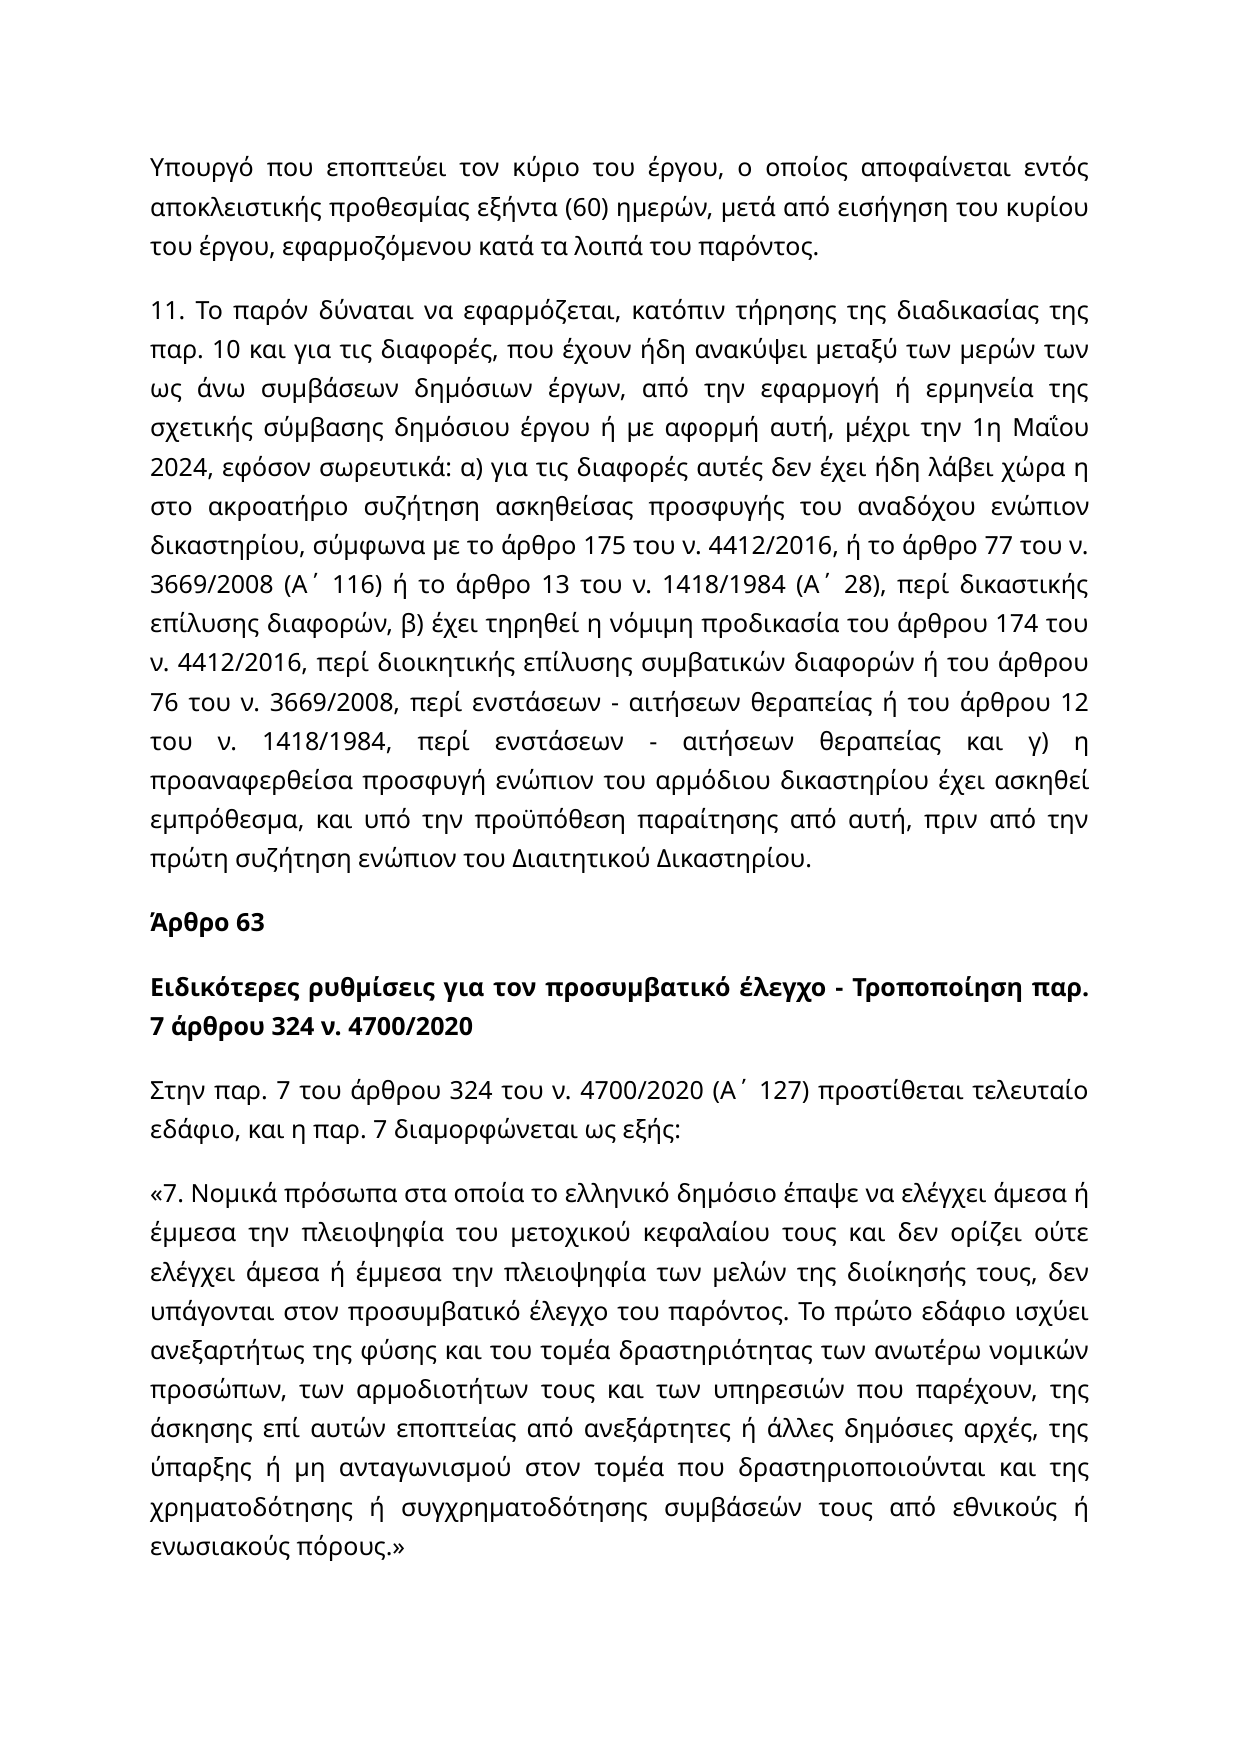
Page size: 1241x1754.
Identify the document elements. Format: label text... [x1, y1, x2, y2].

text «7. Νομικά πρόσωπα στα οποία το ελληνικό δημόσιο έπαψε να ελέγχει άμεσα ή έμμεσα την πλειοψηφία του μετοχικού κεφαλαίου τους και δεν ορίζει ούτε ελέγχει άμεσα ή έμμεσα την πλειοψηφία των μελών της διοίκησής τους, δεν υπάγονται στον προσυμβατικό έλεγχο του παρόντος. Το πρώτο εδάφιο ισχύει ανεξαρτήτως της φύσης και του τομέα δραστηριότητας των ανωτέρω νομικών προσώπων, των αρμοδιοτήτων τους και των υπηρεσιών που παρέχουν, της άσκησης επί αυτών εποπτείας από ανεξάρτητες ή άλλες δημόσιες αρχές, της ύπαρξης ή μη ανταγωνισμού στον τομέα που δραστηριοποιούνται και της χρηματοδότησης ή συγχρηματοδότησης συμβάσεών τους από εθνικούς ή ενωσιακούς πόρους.» [150, 1176, 1090, 1562]
text Υπουργό που εποπτεύει τον κύριο του έργου, ο οποίος αποφαίνεται εντός αποκλειστικής προθεσμίας εξήντα (60) ημερών, μετά από εισήγηση του κυρίου του έργου, εφαρμοζόμενου κατά τα λοιπά του παρόντος. [150, 150, 1090, 262]
text 11. Το παρόν δύναται να εφαρμόζεται, κατόπιν τήρησης της διαδικασίας της παρ. 10 και για τις διαφορές, που έχουν ήδη ανακύψει μεταξύ των μερών των ως άνω συμβάσεων δημόσιων έργων, από την εφαρμογή ή ερμηνεία της σχετικής σύμβασης δημόσιου έργου ή με αφορμή αυτή, μέχρι την 1η Μαΐου 2024, εφόσον σωρευτικά: α) για τις διαφορές αυτές δεν έχει ήδη λάβει χώρα η στο ακροατήριο συζήτηση ασκηθείσας προσφυγής του αναδόχου ενώπιον δικαστηρίου, σύμφωνα με το άρθρο 175 του ν. 4412/2016, ή το άρθρο 77 του ν. 3669/2008 (Α΄ 116) ή το άρθρο 13 του ν. 1418/1984 (Α΄ 28), περί δικαστικής επίλυσης διαφορών, β) έχει τηρηθεί η νόμιμη προδικασία του άρθρου 174 του ν. 4412/2016, περί διοικητικής επίλυσης συμβατικών διαφορών ή του άρθρου 76 του ν. 3669/2008, περί ενστάσεων - αιτήσεων θεραπείας ή του άρθρου 12 του ν. 1418/1984, περί ενστάσεων - αιτήσεων θεραπείας και γ) η προαναφερθείσα προσφυγή ενώπιον του αρμόδιου δικαστηρίου έχει ασκηθεί εμπρόθεσμα, και υπό την προϋπόθεση παραίτησης από αυτή, πριν από την πρώτη συζήτηση ενώπιον του Διαιτητικού Δικαστηρίου. [150, 292, 1090, 875]
text Στην παρ. 7 του άρθρου 324 του ν. 4700/2020 (Α΄ 127) προστίθεται τελευταίο εδάφιο, και η παρ. 7 διαμορφώνεται ως εξής: [150, 1072, 1090, 1146]
text Άρθρο 63 [150, 905, 1090, 939]
text Ειδικότερες ρυθμίσεις για τον προσυμβατικό έλεγχο - Τροποποίηση παρ. 7 άρθρου 324 ν. 4700/2020 [150, 969, 1090, 1042]
